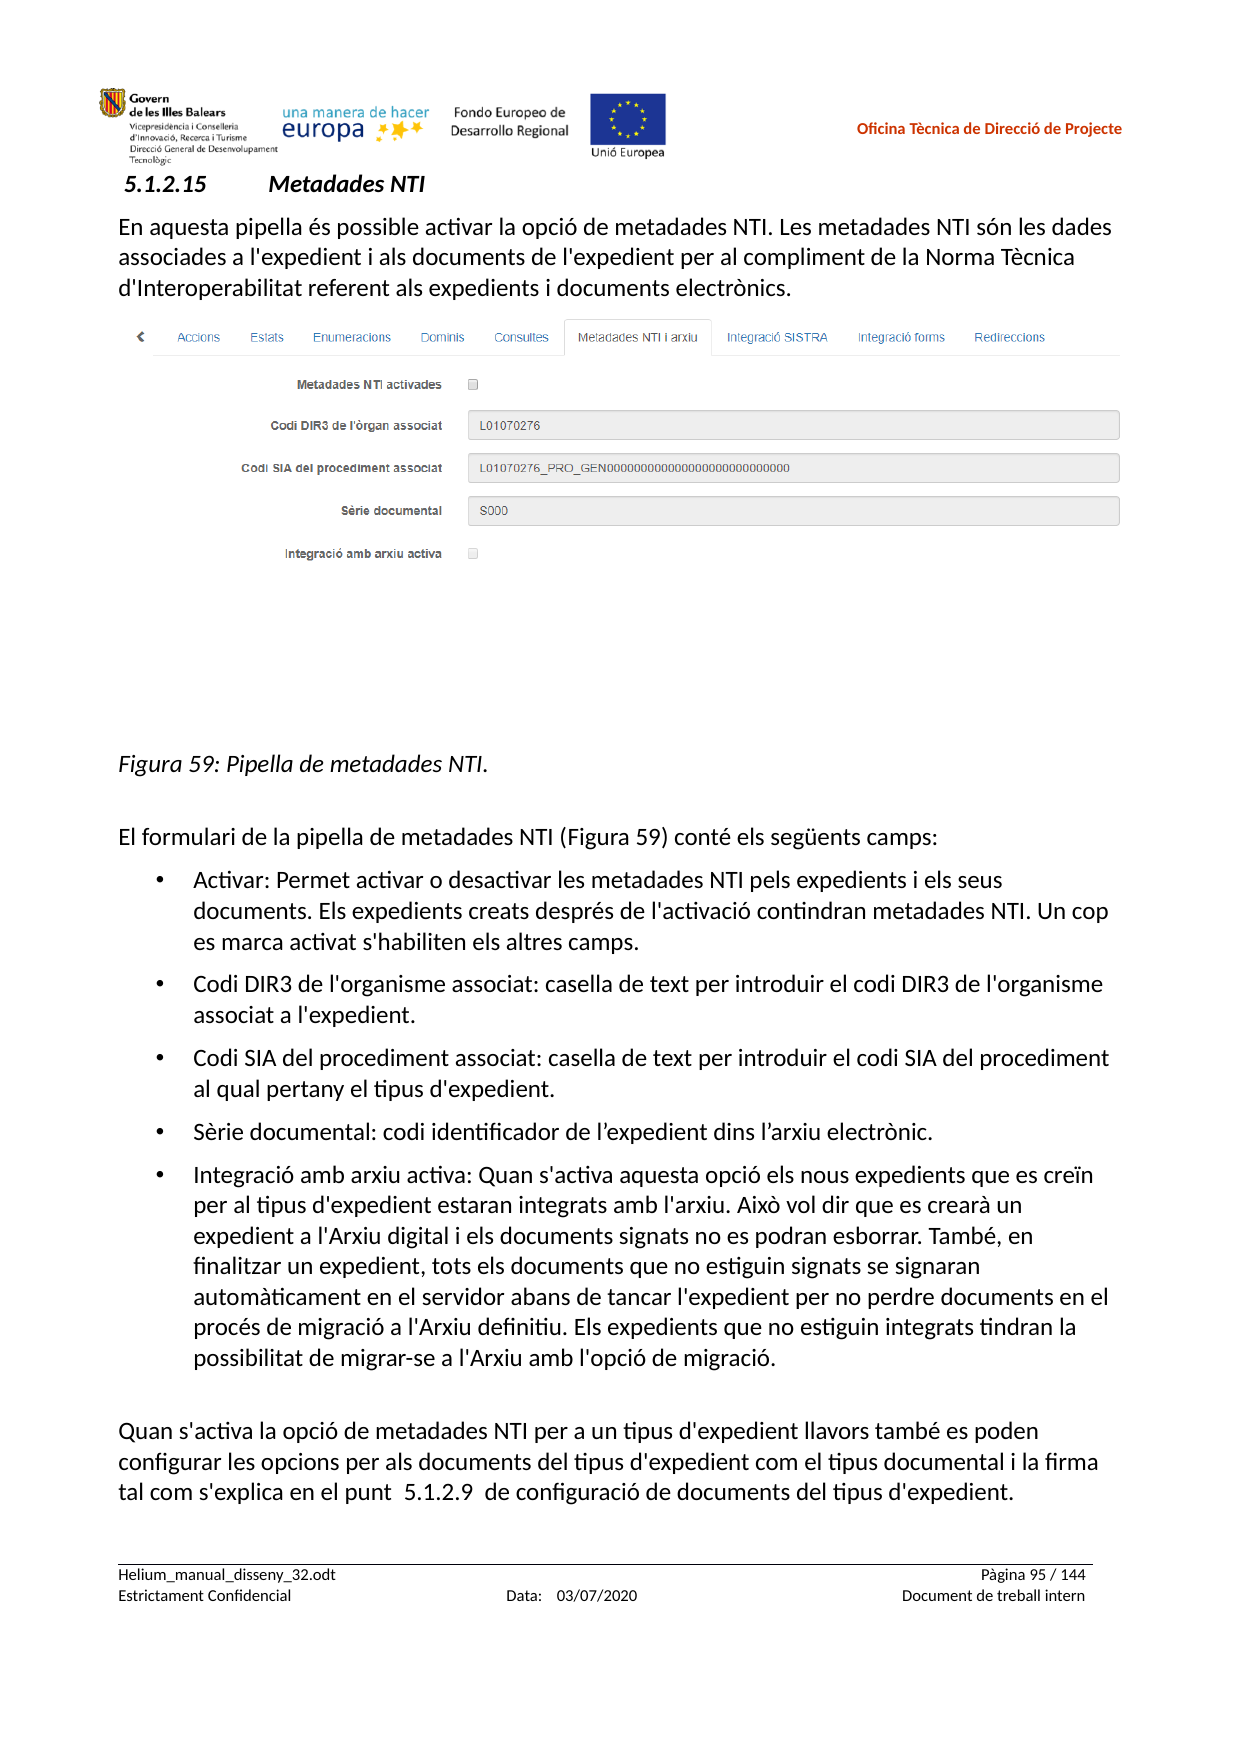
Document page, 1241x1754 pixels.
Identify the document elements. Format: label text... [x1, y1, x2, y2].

list Activar: Permet activar o desactivar les metadades NTI pels expedients i els seus documents. Els expedients creats després de l'activació contindran metadades NTI. Un cop es marca activat s'habiliten els altres camps. [156, 864, 1122, 956]
text Figura 59: Pipella de metadades NTI. [118, 718, 1122, 778]
picture [99, 87, 668, 166]
list Integració amb arxiu activa: Quan s'activa aquesta opció els nous expedients que es creïn per al tipus d'expedient estaran integrats amb l'arxiu. Això vol dir que es crearà un expedient a l'Arxiu digital i els documents signats no es podran esborrar. També, en finalitzar un expedient, tots els documents que no estiguin signats se signaran automàticament en el servidor abans de tancar l'expedient per no perdre documents en el procés de migració a l'Arxiu definitiu. Els expedients que no estiguin integrats tindran la possibilitat de migrar-se a l'Arxiu amb l'opció de migració. [156, 1159, 1122, 1372]
list Codi DIR3 de l'organisme associat: casella de text per introduir el codi DIR3 de l'organisme associat a l'expedient. [156, 969, 1122, 1030]
text En aquesta pipella és possible activar la opció de metadades NTI. Les metadades NTI són les dades associades a l'expedient i als documents de l'expedient per al compliment de la Norma Tècnica d'Interoperabilitat referent als expedients i documents electrònics. [118, 211, 1122, 302]
text Quan s'activa la opció de metadades NTI per a un tipus d'expedient llavors també es poden configurar les opcions per als documents del tipus d'expedient com el tipus documental i la firma tal com s'explica en el punt 5.1.2.9 de configuració de documents del tipus d'expedient. [118, 1415, 1122, 1507]
text El formulari de la pipella de metadades NTI (Figura 59) conté els següents camps: [118, 822, 1122, 852]
list Codi SIA del procediment associat: casella de text per introduir el codi SIA del procediment al qual pertany el tipus d'expedient. [156, 1042, 1122, 1103]
picture [118, 314, 1123, 718]
list Sèrie documental: codi identificador de l’expedient dins l’arxiu electrònic. [156, 1116, 1122, 1146]
subtitle Metadades NTI [118, 168, 1122, 198]
